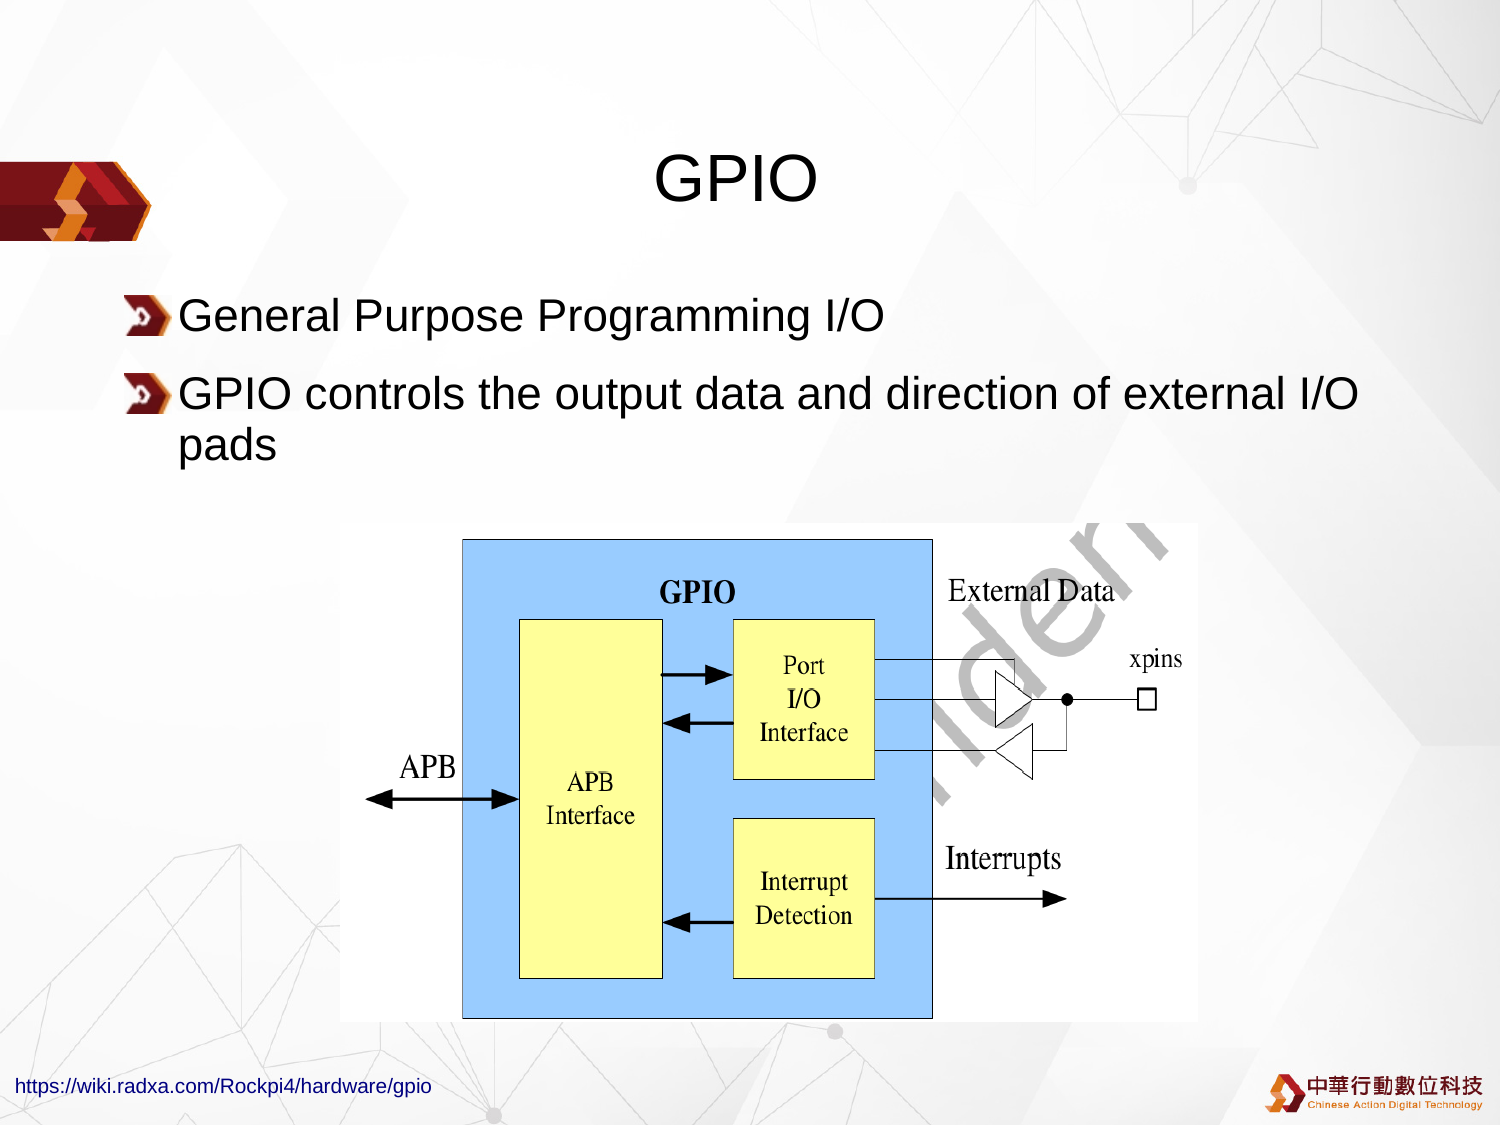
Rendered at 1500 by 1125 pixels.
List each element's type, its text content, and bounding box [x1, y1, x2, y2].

picture [0, 0, 1500, 1125]
title GPIO [107, 101, 1367, 255]
list General Purpose Programming I/O GPIO controls the output data and direction of external I/O pads [107, 290, 1425, 574]
text_box https://wiki.radxa.com/Rockpi4/hardware/gpio [0, 1065, 783, 1125]
